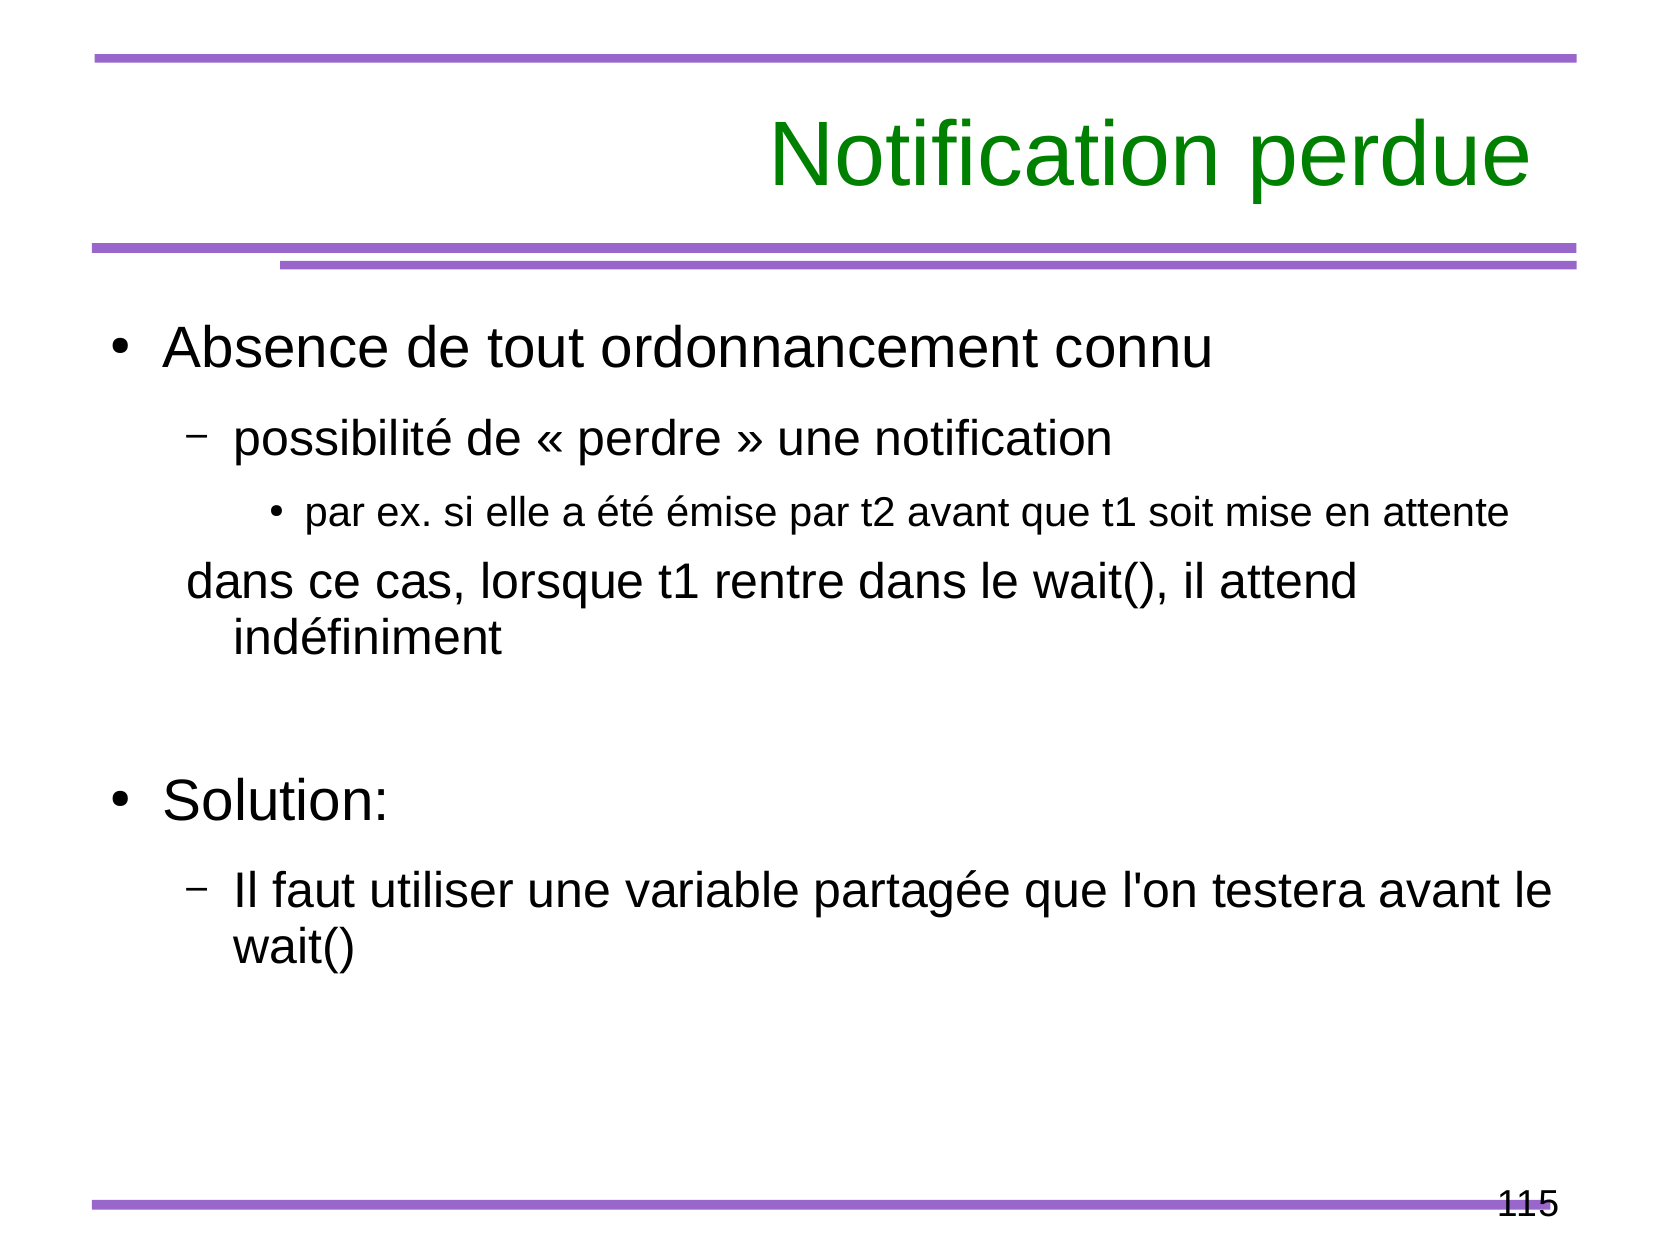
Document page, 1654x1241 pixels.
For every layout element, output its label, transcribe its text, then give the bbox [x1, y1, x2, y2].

list Absence de tout ordonnancement connu possibilité de « perdre » une notification par ex. si elle a été émise par t2 avant que t1 soit mise en attente dans ce cas, lorsque t1 rentre dans le wait(), il attend indéfiniment Solution: Il faut utiliser une variable partagée que l'on testera avant le wait() [92, 315, 1563, 974]
title Notification perdue [121, 49, 1534, 257]
